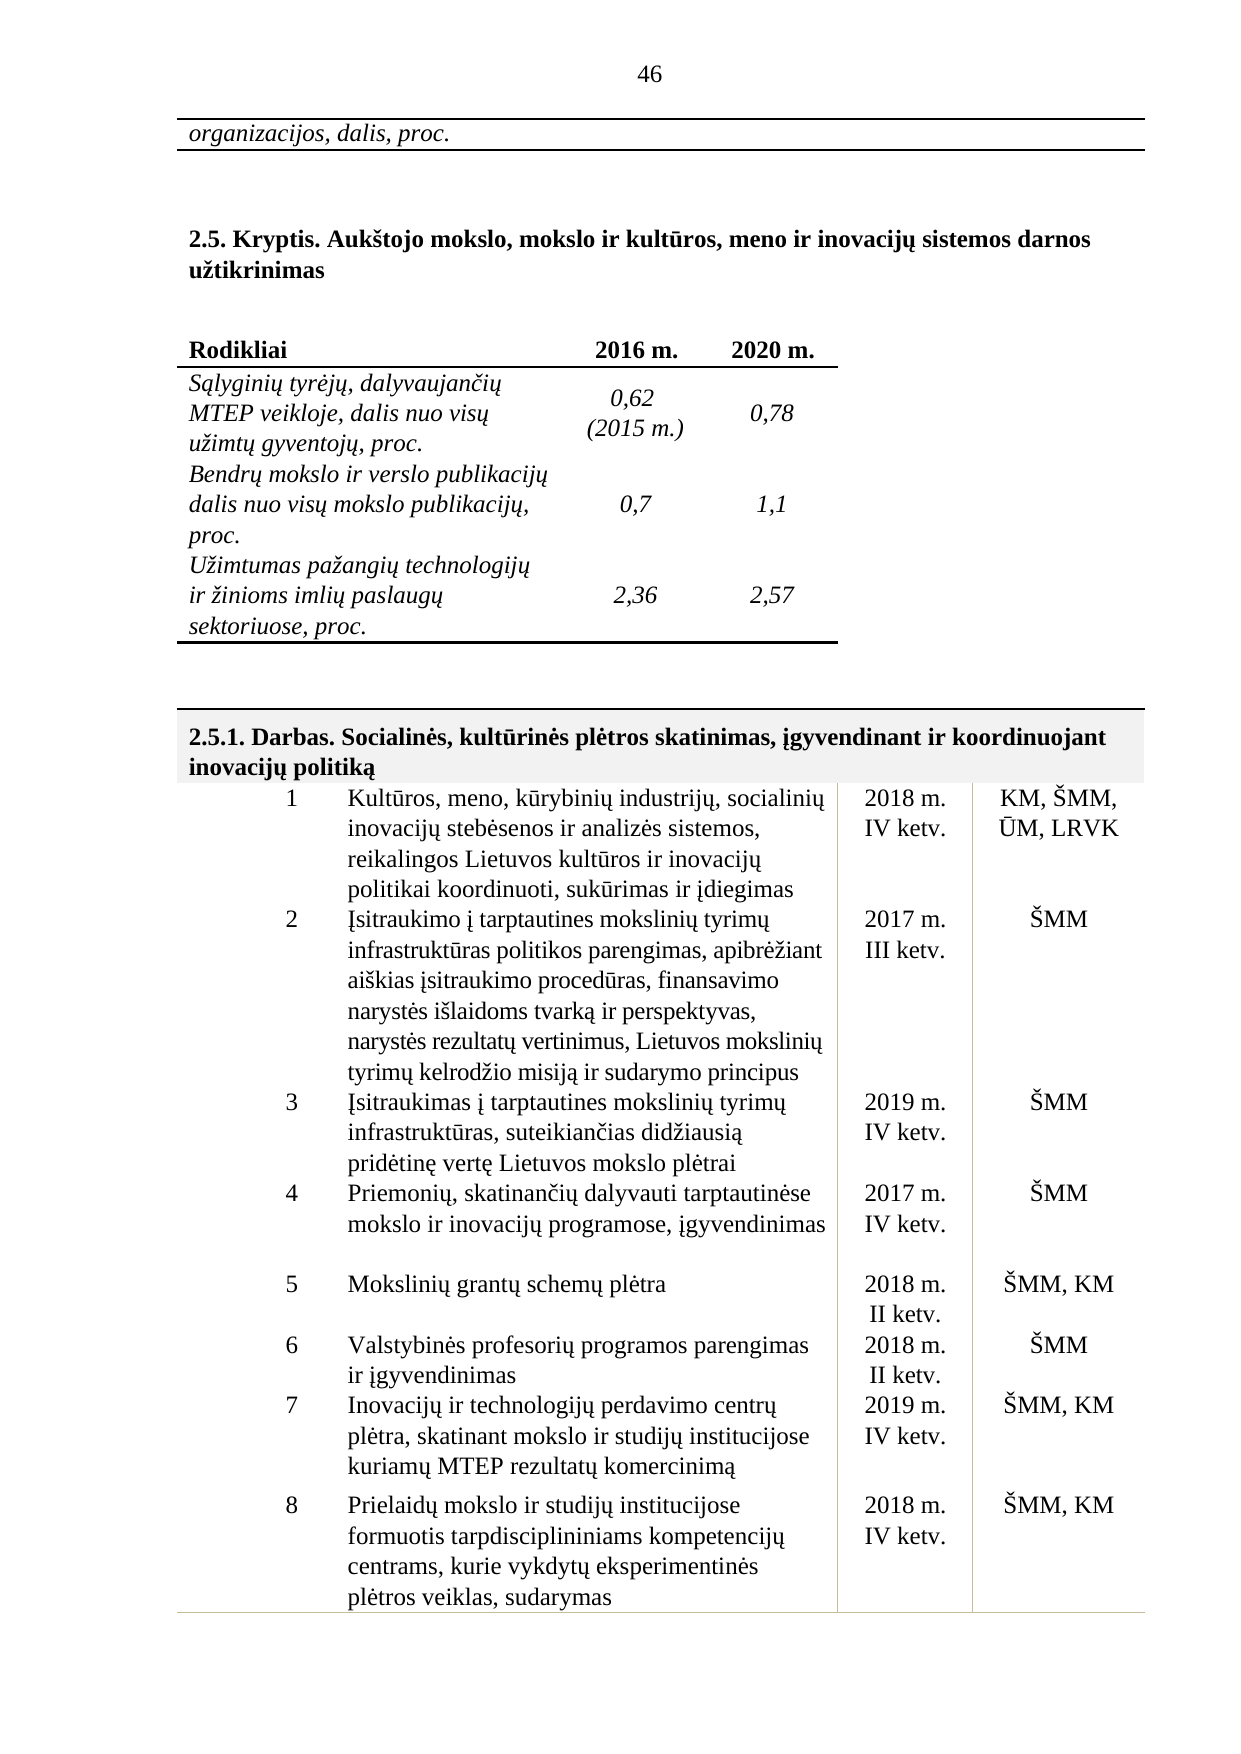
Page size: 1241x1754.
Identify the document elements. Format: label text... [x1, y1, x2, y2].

table_cell Prielaidų mokslo ir studijų institucijose formuotis tarpdisciplininiams kompetencijų centrams, kurie vykdytų eksperimentinės plėtros veiklas, sudarymas [336, 1491, 837, 1612]
table_cell [838, 366, 973, 459]
table_cell Inovacijų ir technologijų perdavimo centrų plėtra, skatinant mokslo ir studijų institucijose kuriamų MTEP rezultatų komercinimą [336, 1391, 837, 1491]
table_cell [973, 285, 1144, 324]
table_cell [565, 285, 708, 324]
table_cell [177, 905, 247, 1087]
table_cell Valstybinės profesorių programos parengimas ir įgyvendinimas [336, 1330, 837, 1391]
table_cell 0,62 (2015 m.) [565, 368, 708, 459]
table_cell [973, 120, 1144, 148]
table_cell [500, 285, 564, 324]
table_cell [973, 324, 1144, 366]
table_cell 2,36 [565, 550, 708, 641]
table_cell 2018 m. IV ketv. [838, 783, 972, 904]
table_cell [247, 151, 336, 181]
table_cell ŠMM [973, 1178, 1144, 1269]
table_cell 2,57 [708, 550, 838, 641]
table_cell 7 [247, 1391, 336, 1491]
table_cell [838, 641, 973, 708]
table_cell [336, 151, 500, 181]
table_cell [838, 285, 973, 324]
table_cell 2018 m. II ketv. [838, 1330, 972, 1391]
table_cell [708, 285, 838, 324]
table_cell [177, 1491, 247, 1612]
table_cell 2017 m. IV ketv. [838, 1178, 972, 1269]
table_cell [973, 459, 1144, 550]
table_cell 2018 m. IV ketv. [838, 1491, 972, 1612]
table_cell [336, 285, 500, 324]
table_cell 2 [247, 905, 336, 1087]
table_cell [500, 181, 564, 212]
table_cell ŠMM, KM [973, 1269, 1144, 1330]
table_cell [500, 324, 564, 366]
table_cell [177, 1391, 247, 1491]
table_cell [708, 181, 838, 212]
table_cell [838, 459, 973, 550]
table_cell [838, 181, 973, 212]
table_cell organizacijos, dalis, proc. [177, 120, 564, 148]
table_cell [247, 181, 336, 212]
table_cell [838, 324, 973, 366]
table_cell 0,7 [565, 459, 708, 550]
table_cell Kultūros, meno, kūrybinių industrijų, socialinių inovacijų stebėsenos ir analizės sistemos, reikalingos Lietuvos kultūros ir inovacijų politikai koordinuoti, sukūrimas ir įdiegimas [336, 783, 837, 904]
table_cell ŠMM [973, 1087, 1144, 1178]
table_cell 2016 m. [565, 324, 708, 366]
table_cell [177, 285, 247, 324]
table_cell [973, 181, 1144, 212]
table_cell [565, 151, 708, 181]
table_cell [336, 644, 500, 708]
table_cell [838, 550, 973, 641]
table_cell [708, 151, 838, 181]
table_cell 8 [247, 1491, 336, 1612]
table_cell 2018 m. II ketv. [838, 1269, 972, 1330]
table_cell 0,78 [708, 368, 838, 459]
table_cell Mokslinių grantų schemų plėtra [336, 1269, 837, 1330]
table_cell Užimtumas pažangių technologijų ir žinioms imlių paslaugų sektoriuose, proc. [177, 550, 564, 641]
table_cell ŠMM, KM [973, 1491, 1144, 1612]
table_cell [973, 641, 1144, 708]
table_cell 2020 m. [708, 324, 838, 366]
table_cell 2019 m. IV ketv. [838, 1391, 972, 1491]
table_cell [708, 120, 838, 148]
table_cell [565, 181, 708, 212]
table_cell [177, 181, 247, 212]
table_cell [177, 151, 247, 181]
table_cell [973, 151, 1144, 181]
table_cell 2.5. Kryptis. Aukštojo mokslo, mokslo ir kultūros, meno ir inovacijų sistemos darnos užtikrinimas [177, 212, 1144, 285]
table_cell [500, 151, 564, 181]
table_cell [500, 644, 564, 708]
table_cell KM, ŠMM, ŪM, LRVK [973, 783, 1144, 904]
table_cell 3 [247, 1087, 336, 1178]
table_cell Bendrų mokslo ir verslo publikacijų dalis nuo visų mokslo publikacijų, proc. [177, 459, 564, 550]
table_cell [177, 1087, 247, 1178]
table_cell 5 [247, 1269, 336, 1330]
table_cell [247, 285, 336, 324]
table_cell 4 [247, 1178, 336, 1269]
table_cell Sąlyginių tyrėjų, dalyvaujančių MTEP veikloje, dalis nuo visų užimtų gyventojų, proc. [177, 368, 564, 459]
table_cell 2019 m. IV ketv. [838, 1087, 972, 1178]
table_cell 1 [247, 783, 336, 904]
table_cell [177, 1330, 247, 1391]
table_cell Įsitraukimas į tarptautines mokslinių tyrimų infrastruktūras, suteikiančias didžiausią pridėtinę vertę Lietuvos mokslo plėtrai [336, 1087, 837, 1178]
table_cell [708, 644, 838, 708]
table_cell 2.5.1. Darbas. Socialinės, kultūrinės plėtros skatinimas, įgyvendinant ir koordinuojant inovacijų politiką [177, 710, 1144, 783]
table_cell ŠMM, KM [973, 1391, 1144, 1491]
table_cell 1,1 [708, 459, 838, 550]
table_cell Įsitraukimo į tarptautines mokslinių tyrimų infrastruktūras politikos parengimas, apibrėžiant aiškias įsitraukimo procedūras, finansavimo narystės išlaidoms tvarką ir perspektyvas, narystės rezultatų vertinimus, Lietuvos mokslinių tyrimų kelrodžio misiją ir sudarymo principus [336, 905, 837, 1087]
table_cell 6 [247, 1330, 336, 1391]
table_cell [838, 120, 973, 148]
table_cell Priemonių, skatinančių dalyvauti tarptautinėse mokslo ir inovacijų programose, įgyvendinimas [336, 1178, 837, 1269]
table_cell [247, 644, 336, 708]
table_cell ŠMM [973, 905, 1144, 1087]
table_cell [336, 324, 500, 366]
table_cell Rodikliai [177, 324, 336, 366]
table_cell [838, 151, 973, 181]
table_cell [177, 783, 247, 904]
table_cell [565, 644, 708, 708]
table_cell [973, 550, 1144, 641]
table_cell [565, 120, 708, 148]
table_cell [177, 1269, 247, 1330]
table_cell ŠMM [973, 1330, 1144, 1391]
table_cell [177, 644, 247, 708]
table_cell [177, 1178, 247, 1269]
table_cell [336, 181, 500, 212]
table_cell [973, 366, 1144, 459]
table_cell 2017 m. III ketv. [838, 905, 972, 1087]
